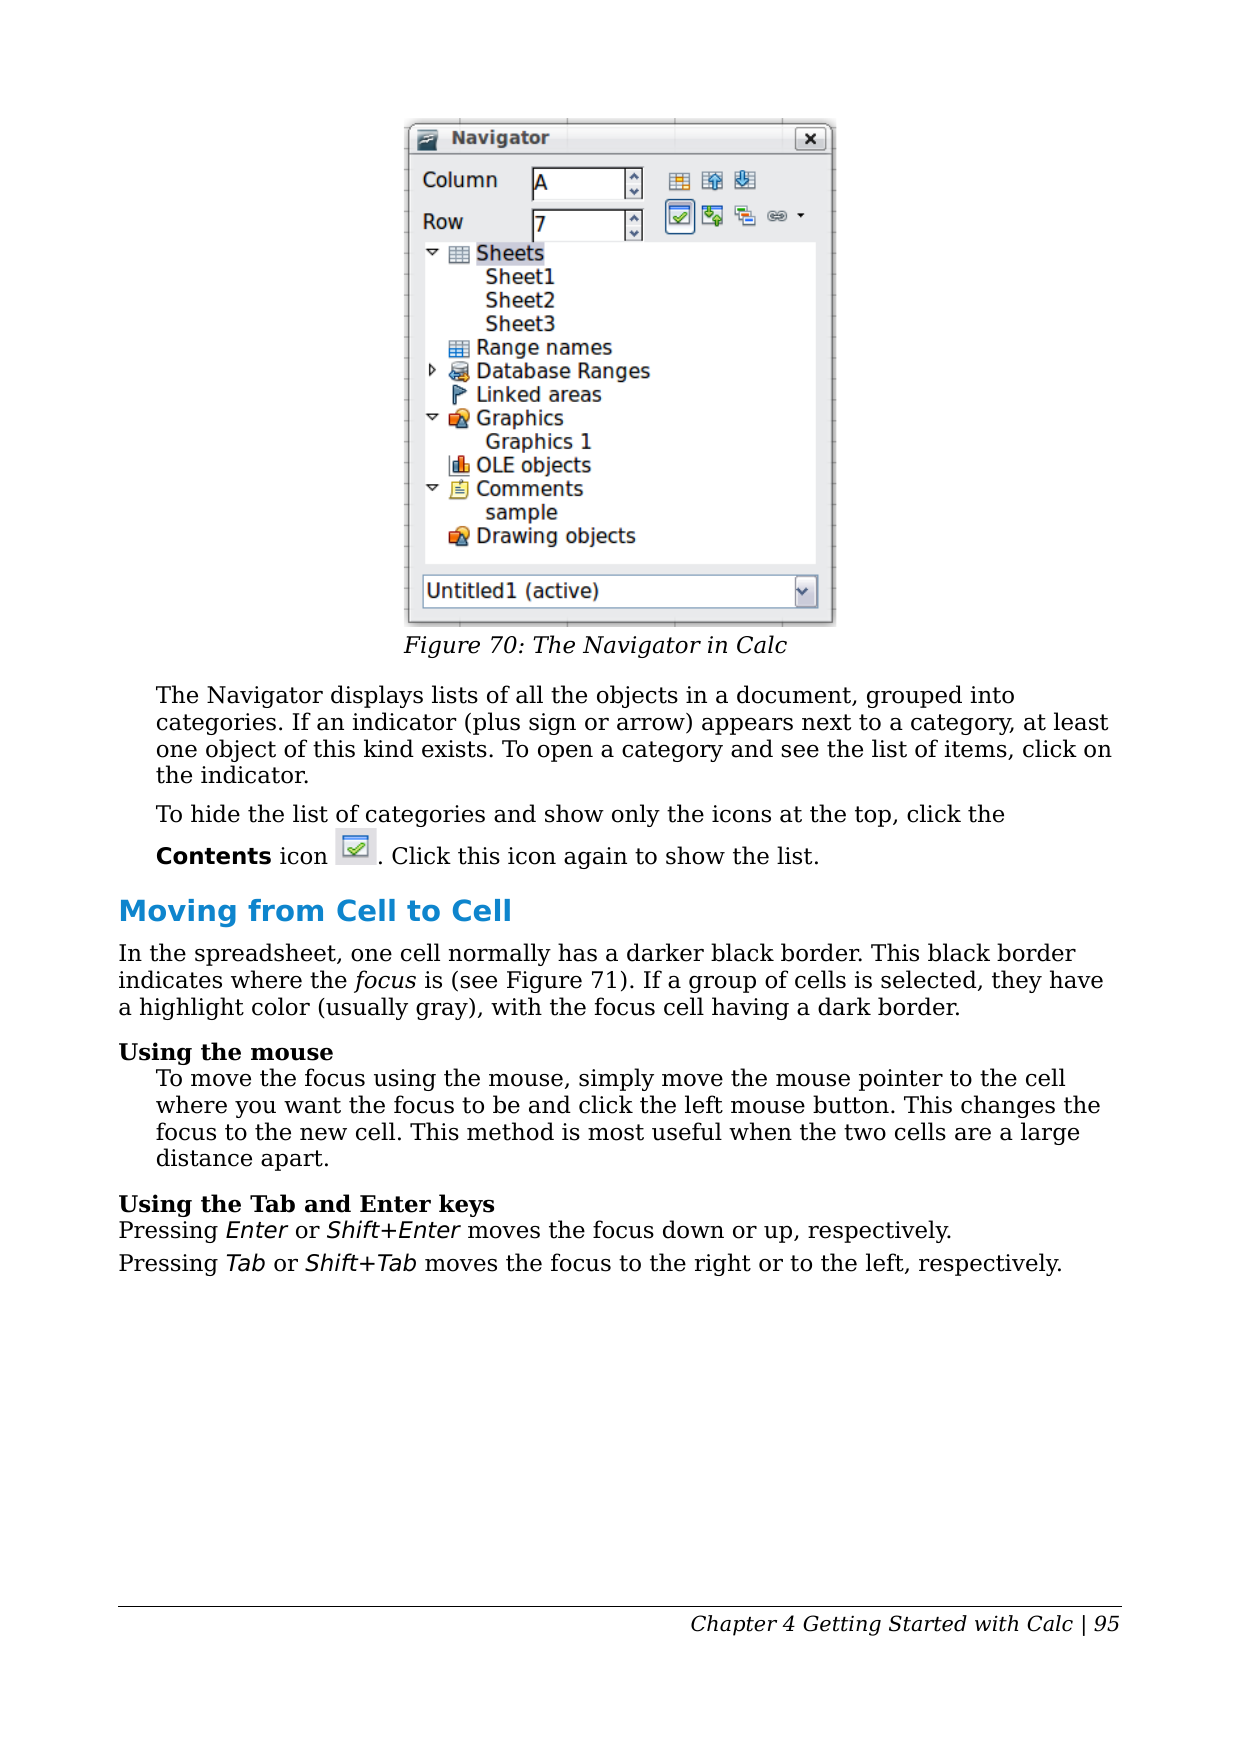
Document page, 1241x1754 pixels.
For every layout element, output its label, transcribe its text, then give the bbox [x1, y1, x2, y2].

text To move the focus using the mouse, simply move the mouse pointer to the cell where you want the focus to be and click the left mouse button. This changes the focus to the new cell. This method is most useful when the two cells are a large distance apart. [156, 1066, 1122, 1172]
text Figure 70: The Navigator in Calc [404, 633, 836, 659]
subtitle Moving from Cell to Cell [118, 894, 1122, 928]
picture [335, 828, 377, 865]
list Pressing Tab or Shift+Tab moves the focus to the right or to the left, respectively. [118, 1251, 1122, 1277]
text The Navigator displays lists of all the objects in a document, grouped into categories. If an indicator (plus sign or arrow) appears next to a category, at least one object of this kind exists. To open a category and see the list of items, click on the indicator. [156, 682, 1122, 789]
text In the spreadsheet, one cell normally has a darker black border. This black border indicates where the focus is (see Figure 71). If a group of cells is selected, they have a highlight color (usually gray), with the focus cell having a dark border. [118, 940, 1122, 1020]
text Using the mouse [118, 1039, 1122, 1066]
list Pressing Enter or Shift+Enter moves the focus down or up, respectively. [118, 1218, 1122, 1244]
text To hide the list of categories and show only the icons at the top, click the Contents icon . Click this icon again to show the list. [156, 802, 1122, 870]
text Using the Tab and Enter keys [118, 1191, 1122, 1218]
picture [403, 118, 837, 627]
